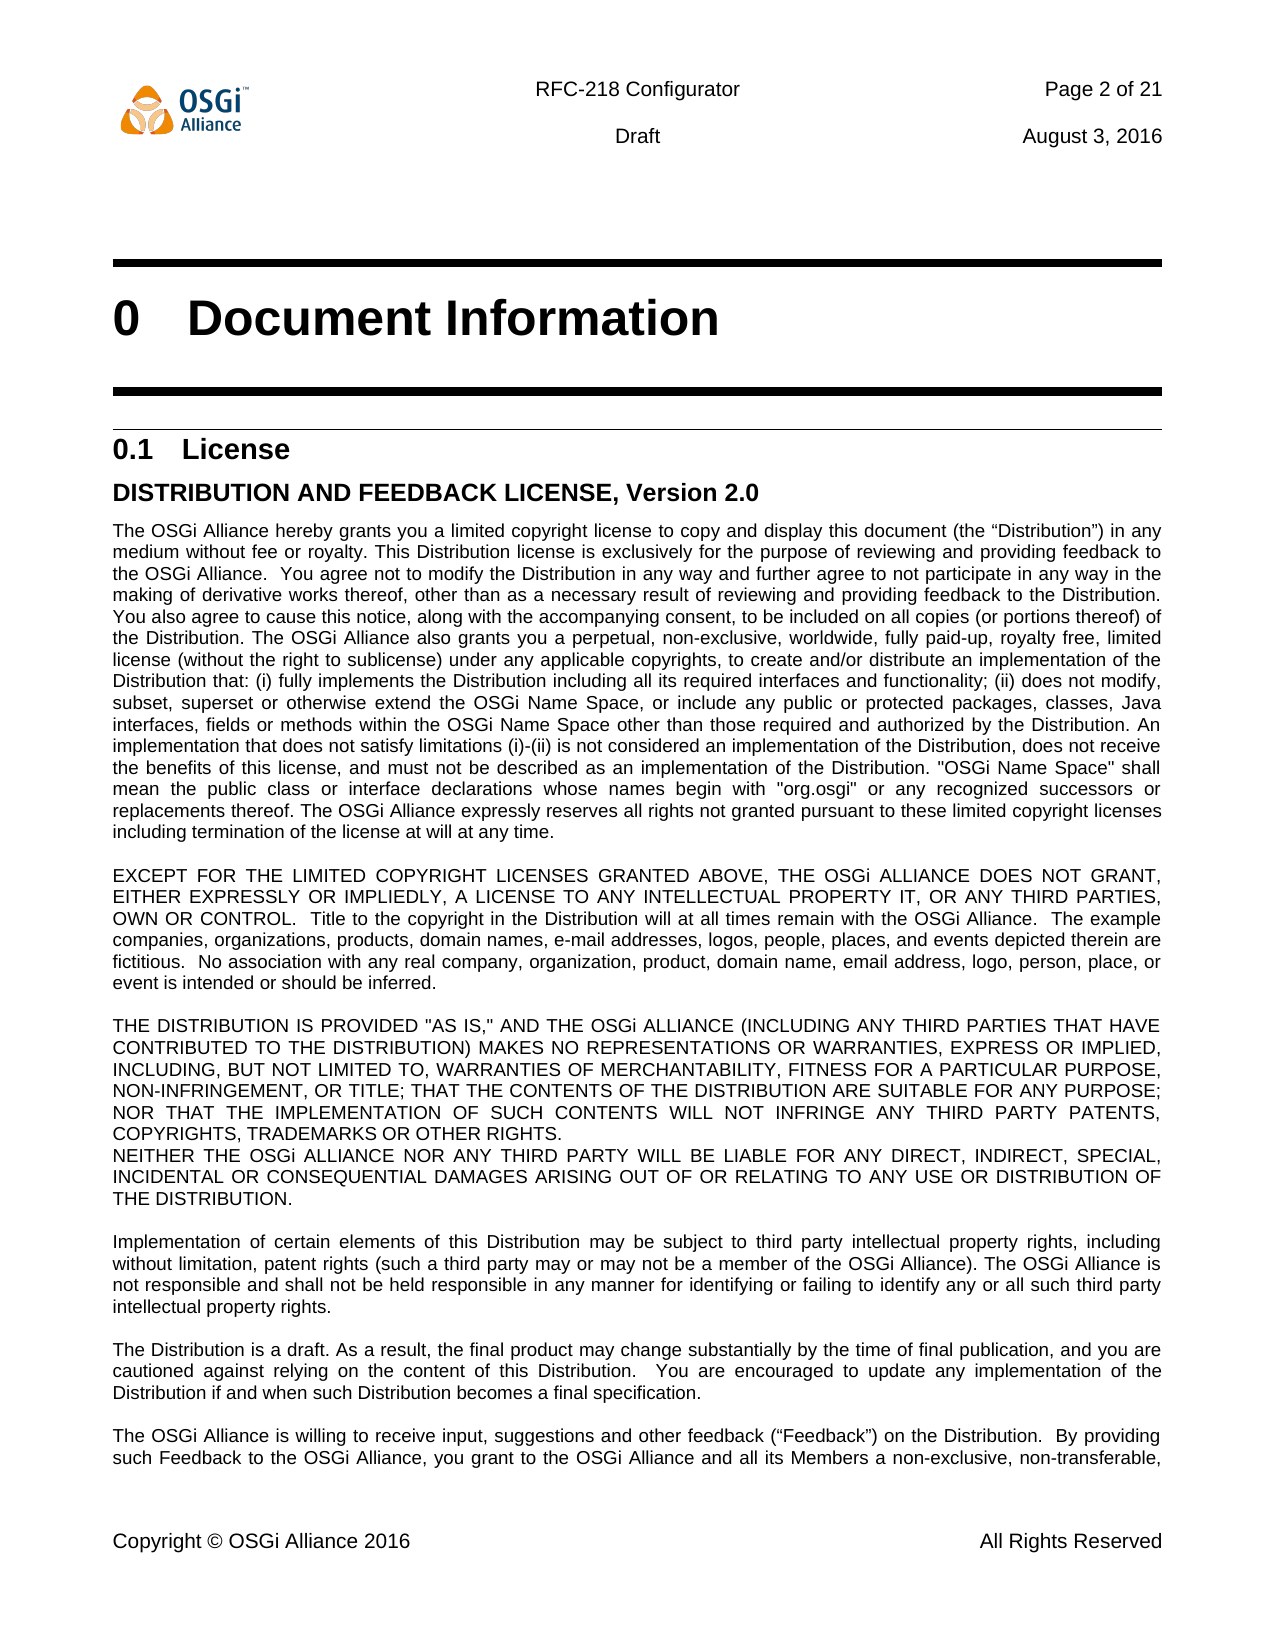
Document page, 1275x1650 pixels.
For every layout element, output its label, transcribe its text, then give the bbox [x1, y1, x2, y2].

text The OSGi Alliance is willing to receive input, suggestions and other feedback (“Feedback”) on the Distribution. By providing such Feedback to the OSGi Alliance, you grant to the OSGi Alliance and all its Members a non-exclusive, non-transferable, [112, 1425, 1162, 1468]
subtitle License [112, 430, 1162, 466]
text The Distribution is a draft. As a result, the final product may change substantially by the time of final publication, and you are cautioned against relying on the content of this Distribution. You are encouraged to update any implementation of the Distribution if and when such Distribution becomes a final specification. [112, 1339, 1162, 1403]
text EXCEPT FOR THE LIMITED COPYRIGHT LICENSES GRANTED ABOVE, THE OSGi ALLIANCE DOES NOT GRANT, EITHER EXPRESSLY OR IMPLIEDLY, A LICENSE TO ANY INTELLECTUAL PROPERTY IT, OR ANY THIRD PARTIES, OWN OR CONTROL. Title to the copyright in the Distribution will at all times remain with the OSGi Alliance. The example companies, organizations, products, domain names, e-mail addresses, logos, people, places, and events depicted therein are fictitious. No association with any real company, organization, product, domain name, email address, logo, person, place, or event is intended or should be inferred. [112, 864, 1162, 994]
text THE DISTRIBUTION IS PROVIDED "AS IS," AND THE OSGi ALLIANCE (INCLUDING ANY THIRD PARTIES THAT HAVE CONTRIBUTED TO THE DISTRIBUTION) MAKES NO REPRESENTATIONS OR WARRANTIES, EXPRESS OR IMPLIED, INCLUDING, BUT NOT LIMITED TO, WARRANTIES OF MERCHANTABILITY, FITNESS FOR A PARTICULAR PURPOSE, NON-INFRINGEMENT, OR TITLE; THAT THE CONTENTS OF THE DISTRIBUTION ARE SUITABLE FOR ANY PURPOSE; NOR THAT THE IMPLEMENTATION OF SUCH CONTENTS WILL NOT INFRINGE ANY THIRD PARTY PATENTS, COPYRIGHTS, TRADEMARKS OR OTHER RIGHTS. [112, 1015, 1162, 1145]
text DISTRIBUTION AND FEEDBACK LICENSE, Version 2.0 [112, 478, 1162, 507]
subtitle Document Information [112, 260, 1162, 396]
text Implementation of certain elements of this Distribution may be subject to third party intellectual property rights, including without limitation, patent rights (such a third party may or may not be a member of the OSGi Alliance). The OSGi Alliance is not responsible and shall not be held responsible in any manner for identifying or failing to identify any or all such third party intellectual property rights. [112, 1231, 1162, 1317]
text NEITHER THE OSGi ALLIANCE NOR ANY THIRD PARTY WILL BE LIABLE FOR ANY DIRECT, INDIRECT, SPECIAL, INCIDENTAL OR CONSEQUENTIAL DAMAGES ARISING OUT OF OR RELATING TO ANY USE OR DISTRIBUTION OF THE DISTRIBUTION. [112, 1145, 1162, 1209]
text The OSGi Alliance hereby grants you a limited copyright license to copy and display this document (the “Distribution”) in any medium without fee or royalty. This Distribution license is exclusively for the purpose of reviewing and providing feedback to the OSGi Alliance. You agree not to modify the Distribution in any way and further agree to not participate in any way in the making of derivative works thereof, other than as a necessary result of reviewing and providing feedback to the Distribution. You also agree to cause this notice, along with the accompanying consent, to be included on all copies (or portions thereof) of the Distribution. The OSGi Alliance also grants you a perpetual, non-exclusive, worldwide, fully paid-up, royalty free, limited license (without the right to sublicense) under any applicable copyrights, to create and/or distribute an implementation of the Distribution that: (i) fully implements the Distribution including all its required interfaces and functionality; (ii) does not modify, subset, superset or otherwise extend the OSGi Name Space, or include any public or protected packages, classes, Java interfaces, fields or methods within the OSGi Name Space other than those required and authorized by the Distribution. An implementation that does not satisfy limitations (i)-(ii) is not considered an implementation of the Distribution, does not receive the benefits of this license, and must not be described as an implementation of the Distribution. "OSGi Name Space" shall mean the public class or interface declarations whose names begin with "org.osgi" or any recognized successors or replacements thereof. The OSGi Alliance expressly reserves all rights not granted pursuant to these limited copyright licenses including termination of the license at will at any time. [112, 519, 1162, 843]
picture [113, 78, 257, 142]
